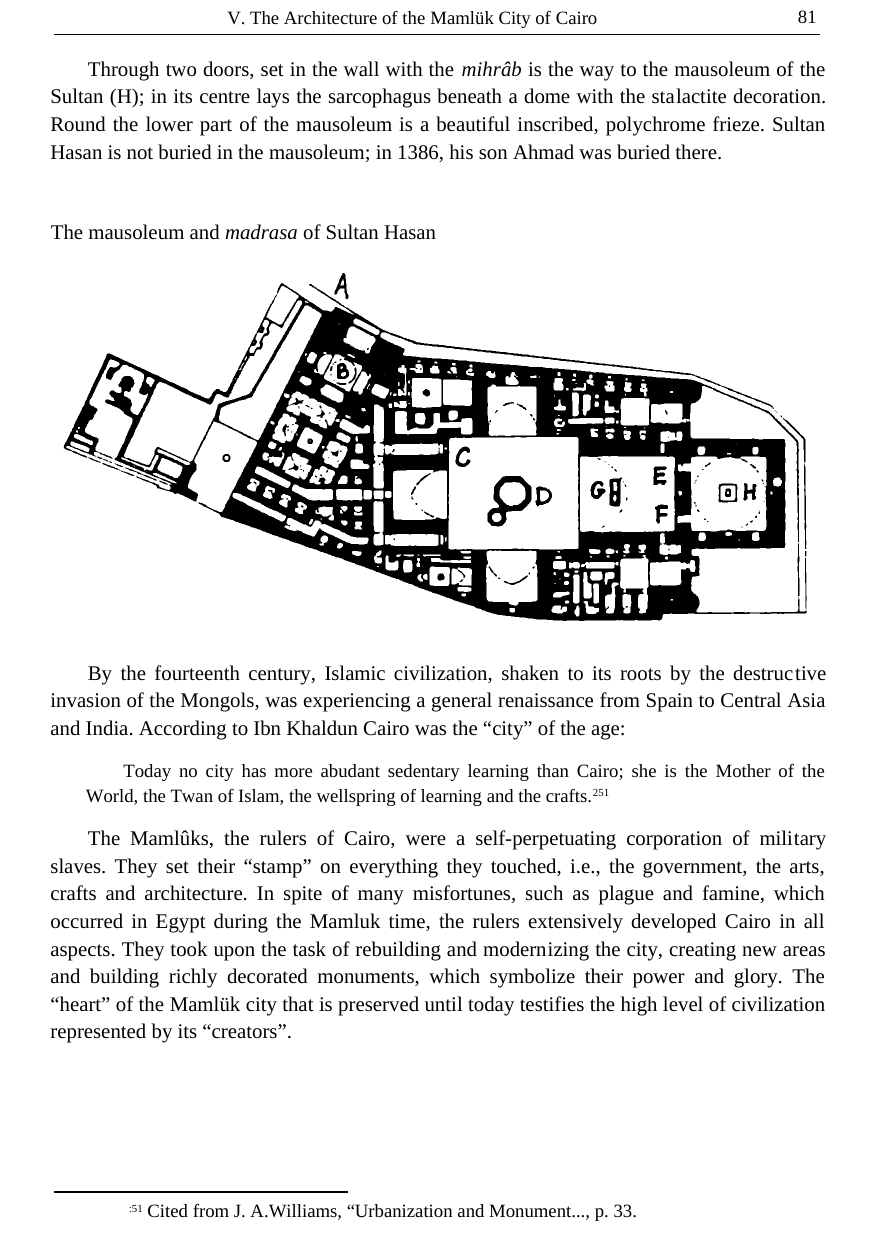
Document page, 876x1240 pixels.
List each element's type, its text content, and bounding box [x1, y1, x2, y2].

text :51 Cited from J. A.Williams, “Urbanization and Monument..., p. 33. [89, 1200, 652, 1222]
text 81 [798, 6, 819, 28]
text By the fourteenth century, Islamic civilization, shaken to its roots by the destruc­tive invasion of the Mongols, was experiencing a general renaissance from Spain to Central Asia and India. According to Ibn Khaldun Cairo was the “city” of the age: [50, 660, 826, 740]
text Today no city has more abudant sedentary learning than Cairo; she is the Mother of the World, the Twan of Islam, the wellspring of learning and the crafts.251 [86, 760, 826, 806]
text V. The Architecture of the Mamlük City of Cairo [227, 7, 644, 28]
text Through two doors, set in the wall with the mihrâb is the way to the mausoleum of the Sultan (H); in its centre lays the sarcophagus beneath a dome with the sta­lactite decoration. Round the lower part of the mausoleum is a beautiful inscribed, polychrome frieze. Sultan Hasan is not buried in the mausoleum; in 1386, his son Ahmad was buried there. [50, 57, 826, 164]
text The Mamlûks, the rulers of Cairo, were a self-perpetuating corporation of mili­tary slaves. They set their “stamp” on everything they touched, i.e., the government, the arts, crafts and architecture. In spite of many misfortunes, such as plague and famine, which occurred in Egypt during the Mamluk time, the rulers extensively developed Cairo in all aspects. They took upon the task of rebuilding and modern­izing the city, creating new areas and building richly decorated monuments, which symbolize their power and glory. The “heart” of the Mamlük city that is preserved until today testifies the high level of civilization represented by its “creators”. [50, 826, 826, 1043]
picture [63, 273, 807, 621]
text The mausoleum and madrasa of Sultan Hasan [51, 220, 479, 244]
